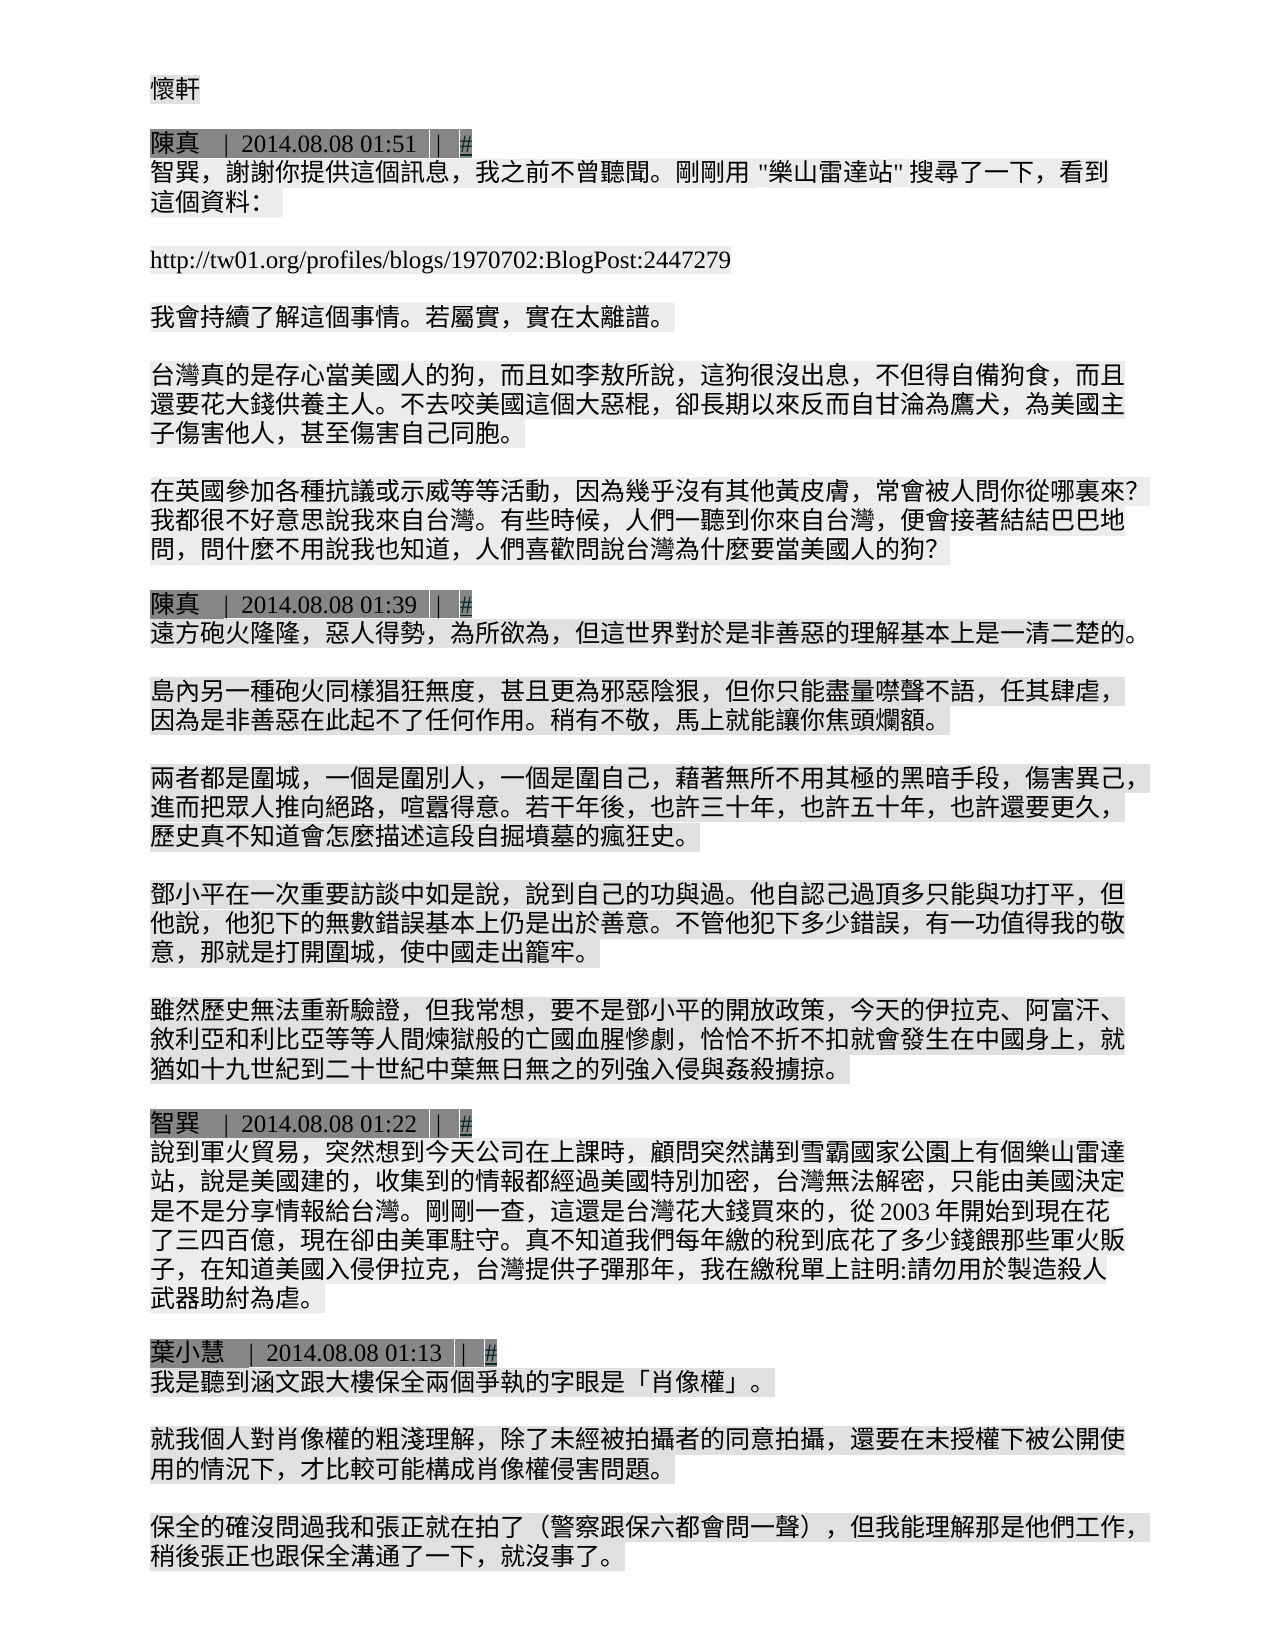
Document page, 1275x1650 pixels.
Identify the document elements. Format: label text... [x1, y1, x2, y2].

text 我是聽到涵文跟大樓保全兩個爭執的字眼是「肖像權」。 就我個人對肖像權的粗淺理解，除了未經被拍攝者的同意拍攝，還要在未授權下被公開使用的情況下，才比較可能構成肖像權侵害問題。 保全的確沒問過我和張正就在拍了（警察跟保六都會問一聲），但我能理解那是他們工作，稍後張正也跟保全溝通了一下，就沒事了。 [150, 1368, 1125, 1571]
text 懷軒 [150, 75, 1125, 104]
text 智巽，謝謝你提供這個訊息，我之前不曾聽聞。剛剛用 "樂山雷達站" 搜尋了一下，看到這個資料： http://tw01.org/profiles/blogs/1970702:BlogPost:2447279 我會持續了解這個事情。若屬實，實在太離譜。 台灣真的是存心當美國人的狗，而且如李敖所說，這狗很沒出息，不但得自備狗食，而且還要花大錢供養主人。不去咬美國這個大惡棍，卻長期以來反而自甘淪為鷹犬，為美國主子傷害他人，甚至傷害自己同胞。 在英國參加各種抗議或示威等等活動，因為幾乎沒有其他黃皮膚，常會被人問你從哪裏來？我都很不好意思說我來自台灣。有些時候，人們一聽到你來自台灣，便會接著結結巴巴地問，問什麼不用說我也知道，人們喜歡問說台灣為什麼要當美國人的狗？ [150, 158, 1125, 565]
text 陳真 | 2014.08.08 01:39 | # [150, 590, 1125, 619]
text 遠方砲火隆隆，惡人得勢，為所欲為，但這世界對於是非善惡的理解基本上是一清二楚的。 島內另一種砲火同樣猖狂無度，甚且更為邪惡陰狠，但你只能盡量噤聲不語，任其肆虐，因為是非善惡在此起不了任何作用。稍有不敬，馬上就能讓你焦頭爛額。 兩者都是圍城，一個是圍別人，一個是圍自己，藉著無所不用其極的黑暗手段，傷害異己，進而把眾人推向絕路，喧囂得意。若干年後，也許三十年，也許五十年，也許還要更久，歷史真不知道會怎麼描述這段自掘墳墓的瘋狂史。 鄧小平在一次重要訪談中如是說，說到自己的功與過。他自認己過頂多只能與功打平，但他說，他犯下的無數錯誤基本上仍是出於善意。不管他犯下多少錯誤，有一功值得我的敬意，那就是打開圍城，使中國走出籠牢。 雖然歷史無法重新驗證，但我常想，要不是鄧小平的開放政策，今天的伊拉克、阿富汗、敘利亞和利比亞等等人間煉獄般的亡國血腥慘劇，恰恰不折不扣就會發生在中國身上，就猶如十九世紀到二十世紀中葉無日無之的列強入侵與姦殺擄掠。 [150, 619, 1125, 1084]
text 說到軍火貿易，突然想到今天公司在上課時，顧問突然講到雪霸國家公園上有個樂山雷達站，說是美國建的，收集到的情報都經過美國特別加密，台灣無法解密，只能由美國決定是不是分享情報給台灣。剛剛一查，這還是台灣花大錢買來的，從2003年開始到現在花了三四百億，現在卻由美軍駐守。真不知道我們每年繳的稅到底花了多少錢餵那些軍火販子，在知道美國入侵伊拉克，台灣提供子彈那年，我在繳稅單上註明:請勿用於製造殺人武器助紂為虐。 [150, 1138, 1125, 1313]
text 葉小慧 | 2014.08.08 01:13 | # [150, 1338, 1125, 1368]
text 陳真 | 2014.08.08 01:51 | # [150, 129, 1125, 158]
text 智巽 | 2014.08.08 01:22 | # [150, 1109, 1125, 1138]
